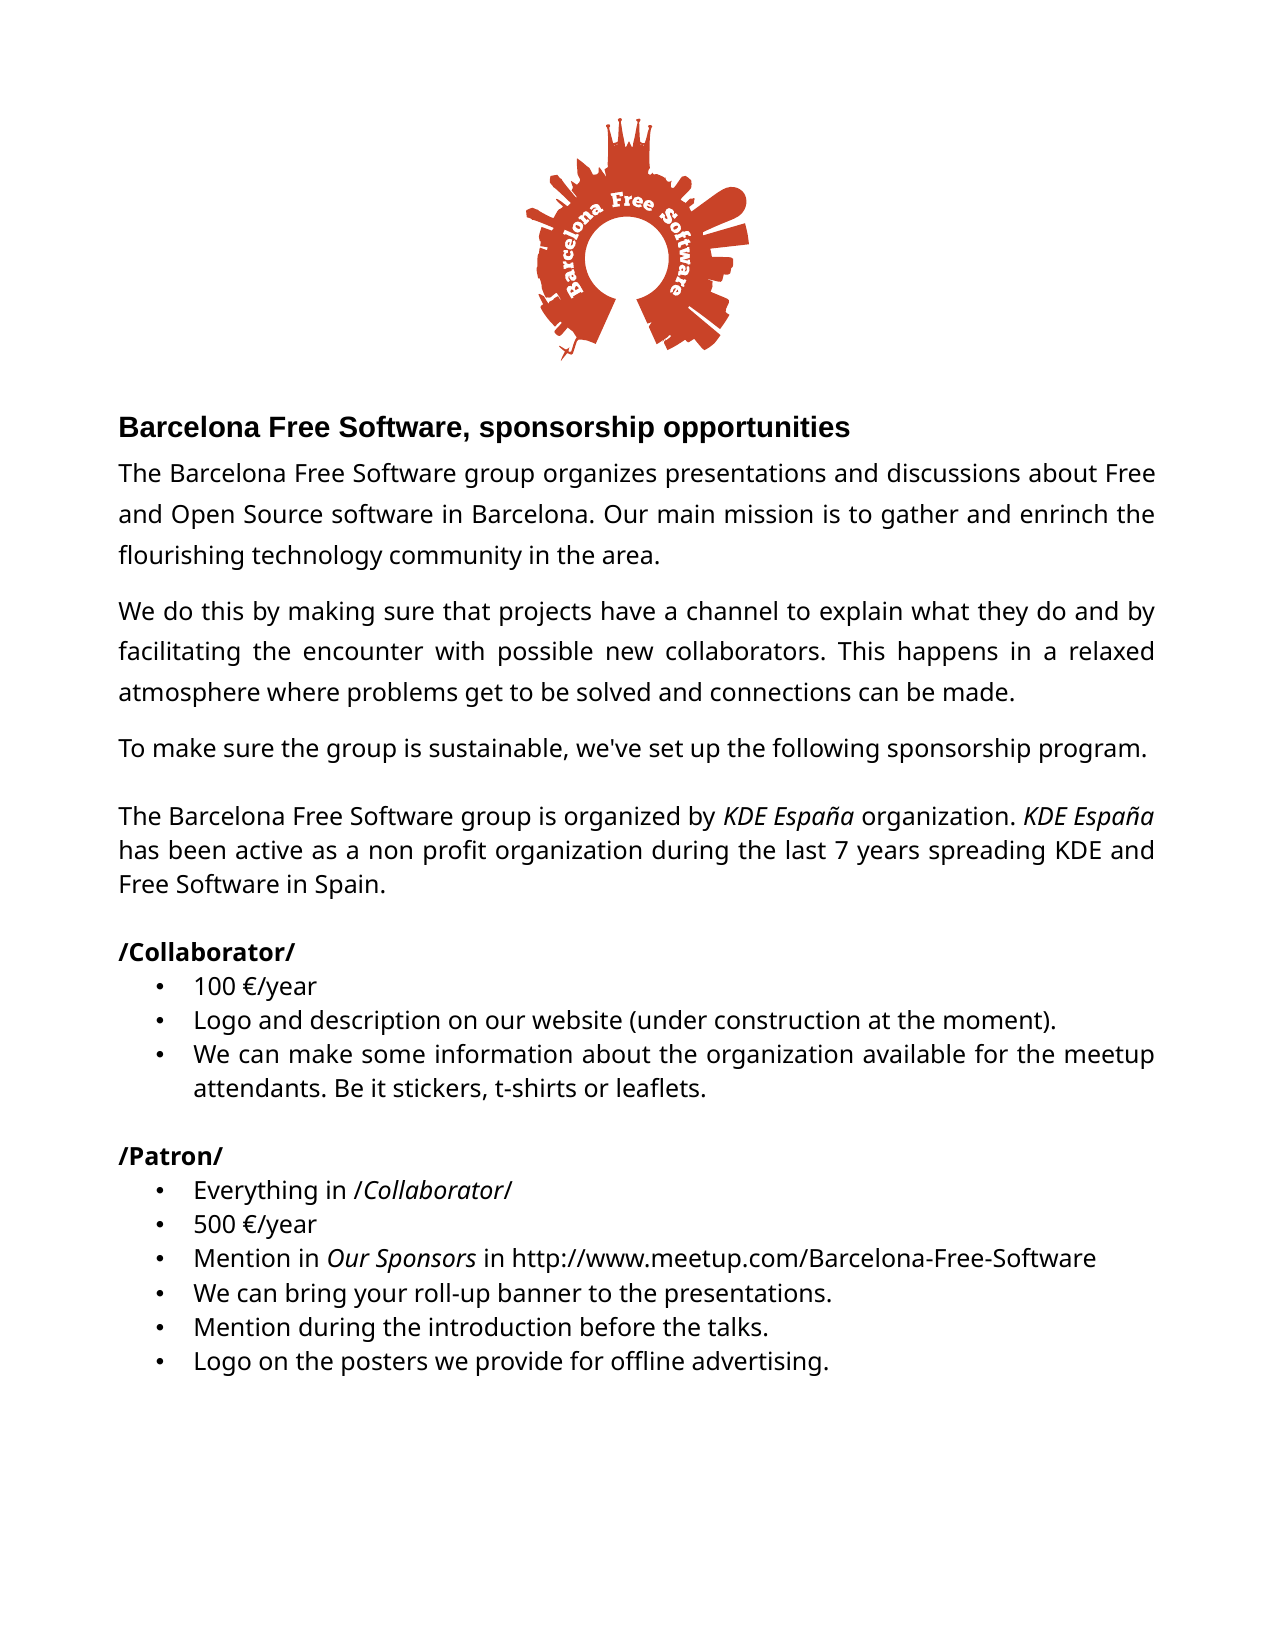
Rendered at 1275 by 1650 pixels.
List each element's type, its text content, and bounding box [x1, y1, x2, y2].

text /Collaborator/ [118, 934, 1157, 969]
list Everything in /Collaborator/ [156, 1173, 1157, 1207]
text We do this by making sure that projects have a channel to explain what they do and by facilitating the encounter with possible new collaborators. This happens in a relaxed atmosphere where problems get to be solved and connections can be made. [118, 593, 1157, 709]
subtitle Barcelona Free Software, sponsorship opportunities [118, 410, 1157, 443]
list 100 €/year [156, 969, 1157, 1003]
list Mention during the introduction before the talks. [156, 1309, 1157, 1343]
text The Barcelona Free Software group organizes presentations and discussions about Free and Open Source software in Barcelona. Our main mission is to gather and enrinch the flourishing technology community in the area. [118, 456, 1157, 572]
list 500 €/year [156, 1207, 1157, 1241]
list Mention in Our Sponsors in http://www.meetup.com/Barcelona-Free-Software [156, 1241, 1157, 1275]
list We can bring your roll-up banner to the presentations. [156, 1275, 1157, 1309]
text /Patron/ [118, 1139, 1157, 1173]
text To make sure the group is sustainable, we've set up the following sponsorship program. [118, 730, 1157, 764]
list Logo on the posters we provide for offline advertising. [156, 1343, 1157, 1377]
list We can make some information about the organization available for the meetup attendants. Be it stickers, t-shirts or leaflets. [156, 1037, 1157, 1105]
list Logo and description on our website (under construction at the moment). [156, 1003, 1157, 1037]
text The Barcelona Free Software group is organized by KDE España organization. KDE España has been active as a non profit organization during the last 7 years spreading KDE and Free Software in Spain. [118, 798, 1157, 901]
